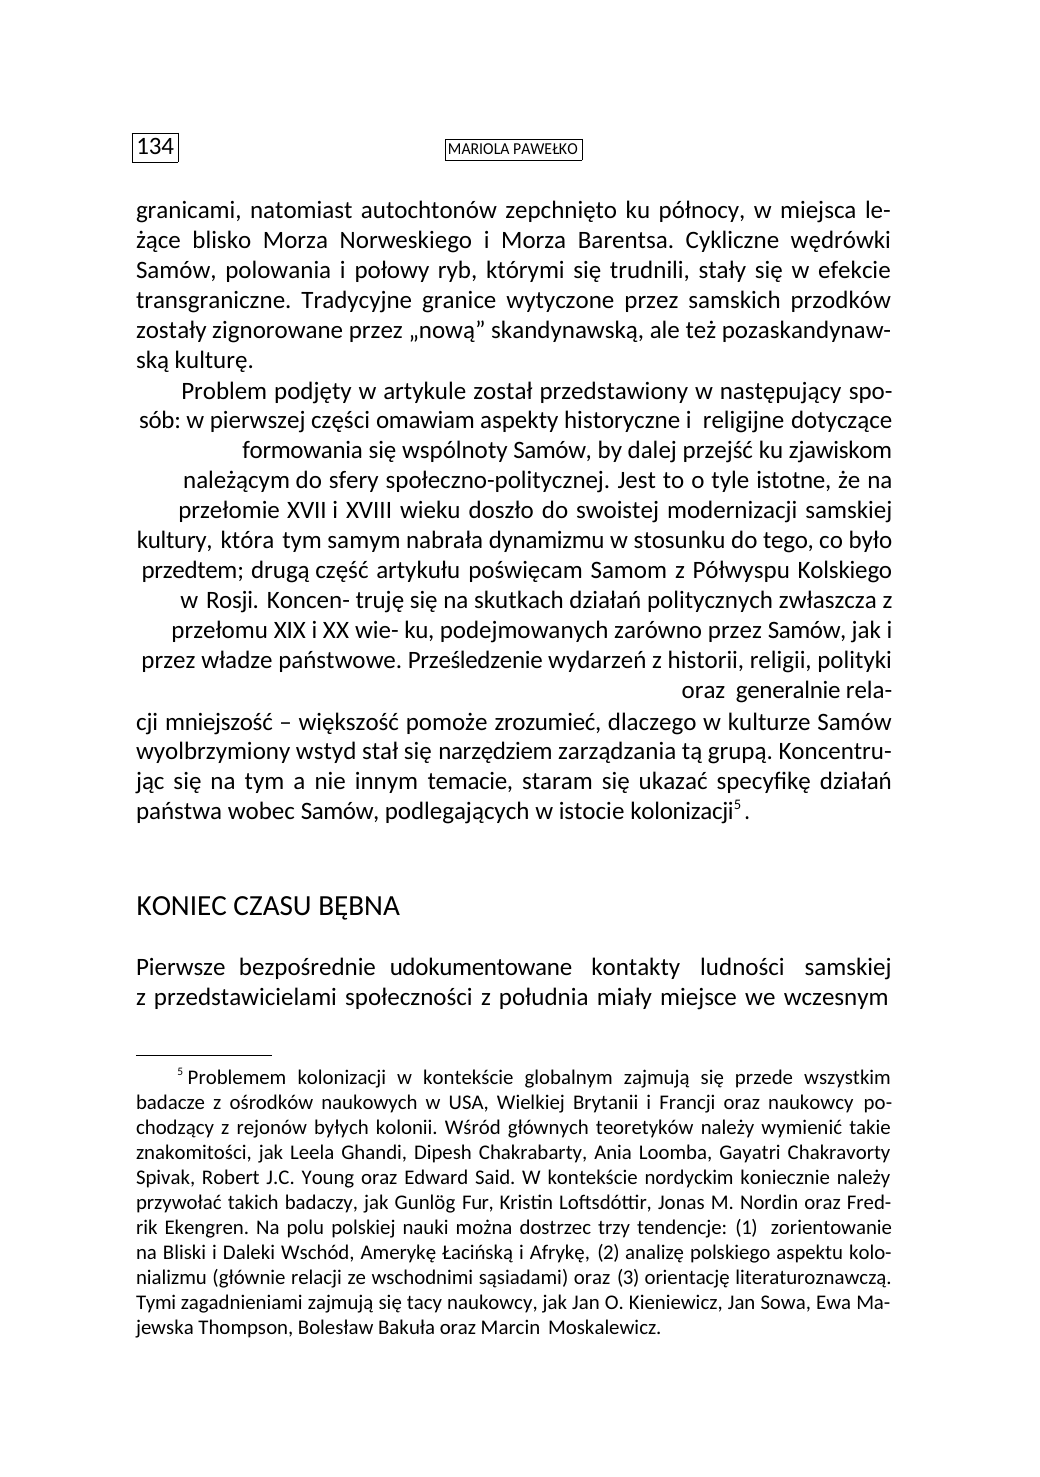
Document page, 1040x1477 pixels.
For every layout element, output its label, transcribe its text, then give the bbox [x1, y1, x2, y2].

text 5 Problemem kolonizacji w kontekście globalnym zajmują się przede wszystkim badacze z ośrodków naukowych w USA, Wielkiej Brytanii i Francji oraz naukowcy po- chodzący z rejonów byłych kolonii. Wśród głównych teoretyków należy wymienić takie znakomitości, jak Leela Ghandi, Dipesh Chakrabarty, Ania Loomba, Gayatri Chakravorty Spivak, Robert J.C. Young oraz Edward Said. W kontekście nordyckim koniecznie należy przywołać takich badaczy, jak Gunlög Fur, Kristin Loftsdóttir, Jonas M. Nordin oraz Fred- rik Ekengren. Na polu polskiej nauki można dostrzec trzy tendencje: (1) zorientowanie na Bliski i Daleki Wschód, Amerykę Łacińską i Afrykę, (2) analizę polskiego aspektu kolo- nializmu (głównie relacji ze wschodnimi sąsiadami) oraz (3) orientację literaturoznawczą. Tymi zagadnieniami zajmują się tacy naukowcy, jak Jan O. Kieniewicz, Jan Sowa, Ewa Ma- jewska Thompson, Bolesław Bakuła oraz Marcin Moskalewicz. [136, 1064, 892, 1339]
text Pierwsze bezpośrednie udokumentowane kontakty ludności samskiej z przedstawicielami społeczności z południa miały miejsce we wczesnym [136, 951, 892, 1011]
subtitle KONIEC CZASU BĘBNA [136, 887, 941, 922]
text cji mniejszość – większość pomoże zrozumieć, dlaczego w kulturze Samów wyolbrzymiony wstyd stał się narzędziem zarządzania tą grupą. Koncentru- jąc się na tym a nie innym temacie, staram się ukazać specyfikę działań państwa wobec Samów, podlegających w istocie kolonizacji5 . [136, 706, 892, 826]
text Problem podjęty w artykule został przedstawiony w następujący spo- sób: w pierwszej części omawiam aspekty historyczne i religijne dotyczące formowania się wspólnoty Samów, by dalej przejść ku zjawiskom należącym do sfery społeczno-politycznej. Jest to o tyle istotne, że na przełomie XVII i XVIII wieku doszło do swoistej modernizacji samskiej kultury, która tym samym nabrała dynamizmu w stosunku do tego, co było przedtem; drugą część artykułu poświęcam Samom z Półwyspu Kolskiego w Rosji. Koncen- truję się na skutkach działań politycznych zwłaszcza z przełomu XIX i XX wie- ku, podejmowanych zarówno przez Samów, jak i przez władze państwowe. Prześledzenie wydarzeń z historii, religii, polityki oraz generalnie rela- [136, 375, 892, 705]
text granicami, natomiast autochtonów zepchnięto ku północy, w miejsca le- żące blisko Morza Norweskiego i Morza Barentsa. Cykliczne wędrówki Samów, polowania i połowy ryb, którymi się trudnili, stały się w efekcie transgraniczne. Tradycyjne granice wytyczone przez samskich przodków zostały zignorowane przez „nową” skandynawską, ale też pozaskandynaw- ską kulturę. [136, 195, 892, 374]
